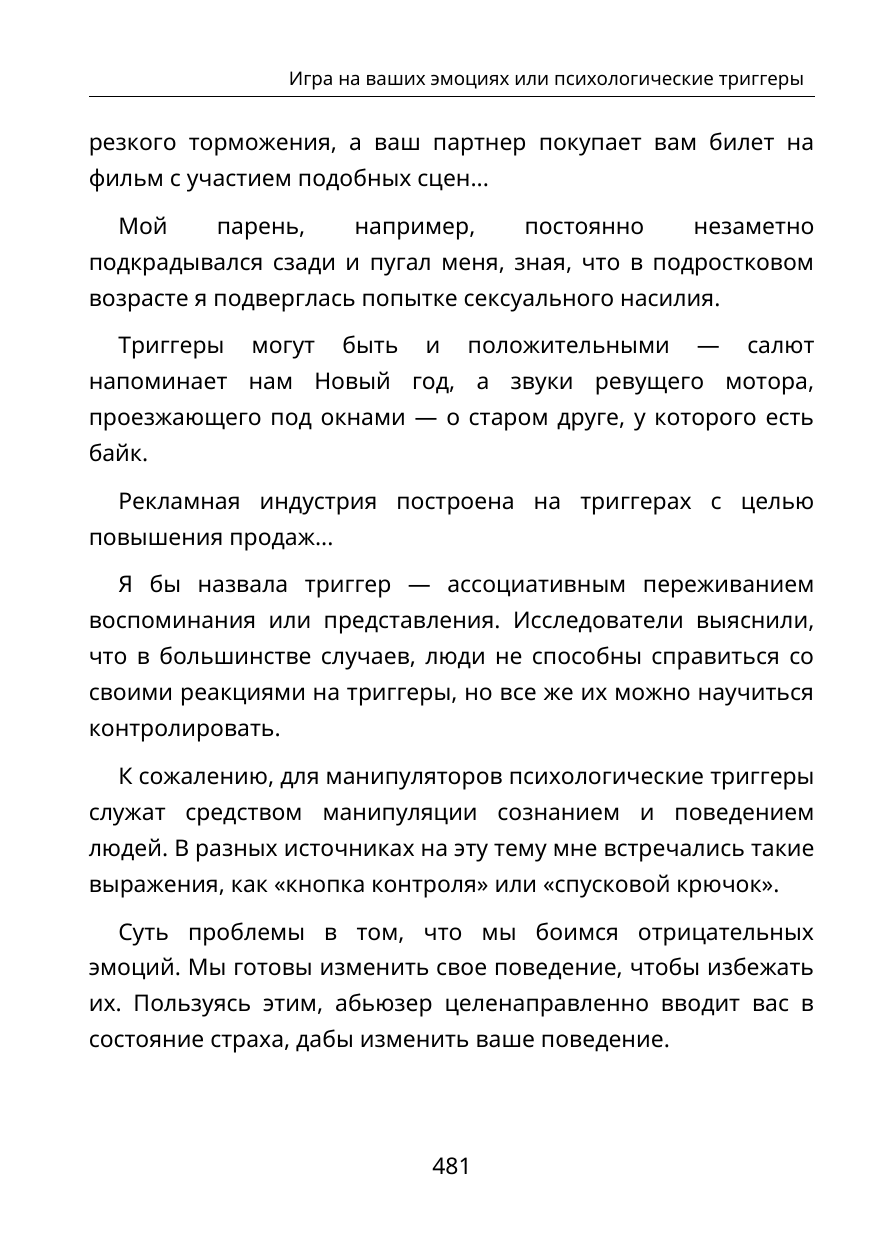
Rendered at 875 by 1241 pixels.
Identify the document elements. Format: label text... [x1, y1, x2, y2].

text Мой парень, например, постоянно незаметно подкрадывался сзади и пугал меня, зная, что в подростковом возрасте я подверглась попытке сексуального насилия. [88, 210, 815, 313]
text Триггеры могут быть и положительными — салют напоминает нам Новый год, а звуки ревущего мотора, проезжающего под окнами — о старом друге, у которого есть байк. [88, 329, 815, 468]
text Суть проблемы в том, что мы боимся отрицательных эмоций. Мы готовы изменить свое поведение, чтобы избежать их. Пользуясь этим, абьюзер целенаправленно вводит вас в состояние страха, дабы изменить ваше поведение. [88, 915, 815, 1054]
text К сожалению, для манипуляторов психологические триггеры служат средством манипуляции сознанием и поведением людей. В разных источниках на эту тему мне встречались такие выражения, как «кнопка контроля» или «спусковой крючок». [88, 760, 815, 899]
text Рекламная индустрия построена на триггерах с целью повышения продаж... [88, 485, 815, 552]
text Я бы назвала триггер — ассоциативным переживанием воспоминания или представления. Исследователи выяснили, что в большинстве случаев, люди не способны справиться со своими реакциями на триггеры, но все же их можно научиться контролировать. [88, 568, 815, 743]
text резкого торможения, а ваш партнер покупает вам билет на фильм с участием подобных сцен... [88, 126, 815, 193]
